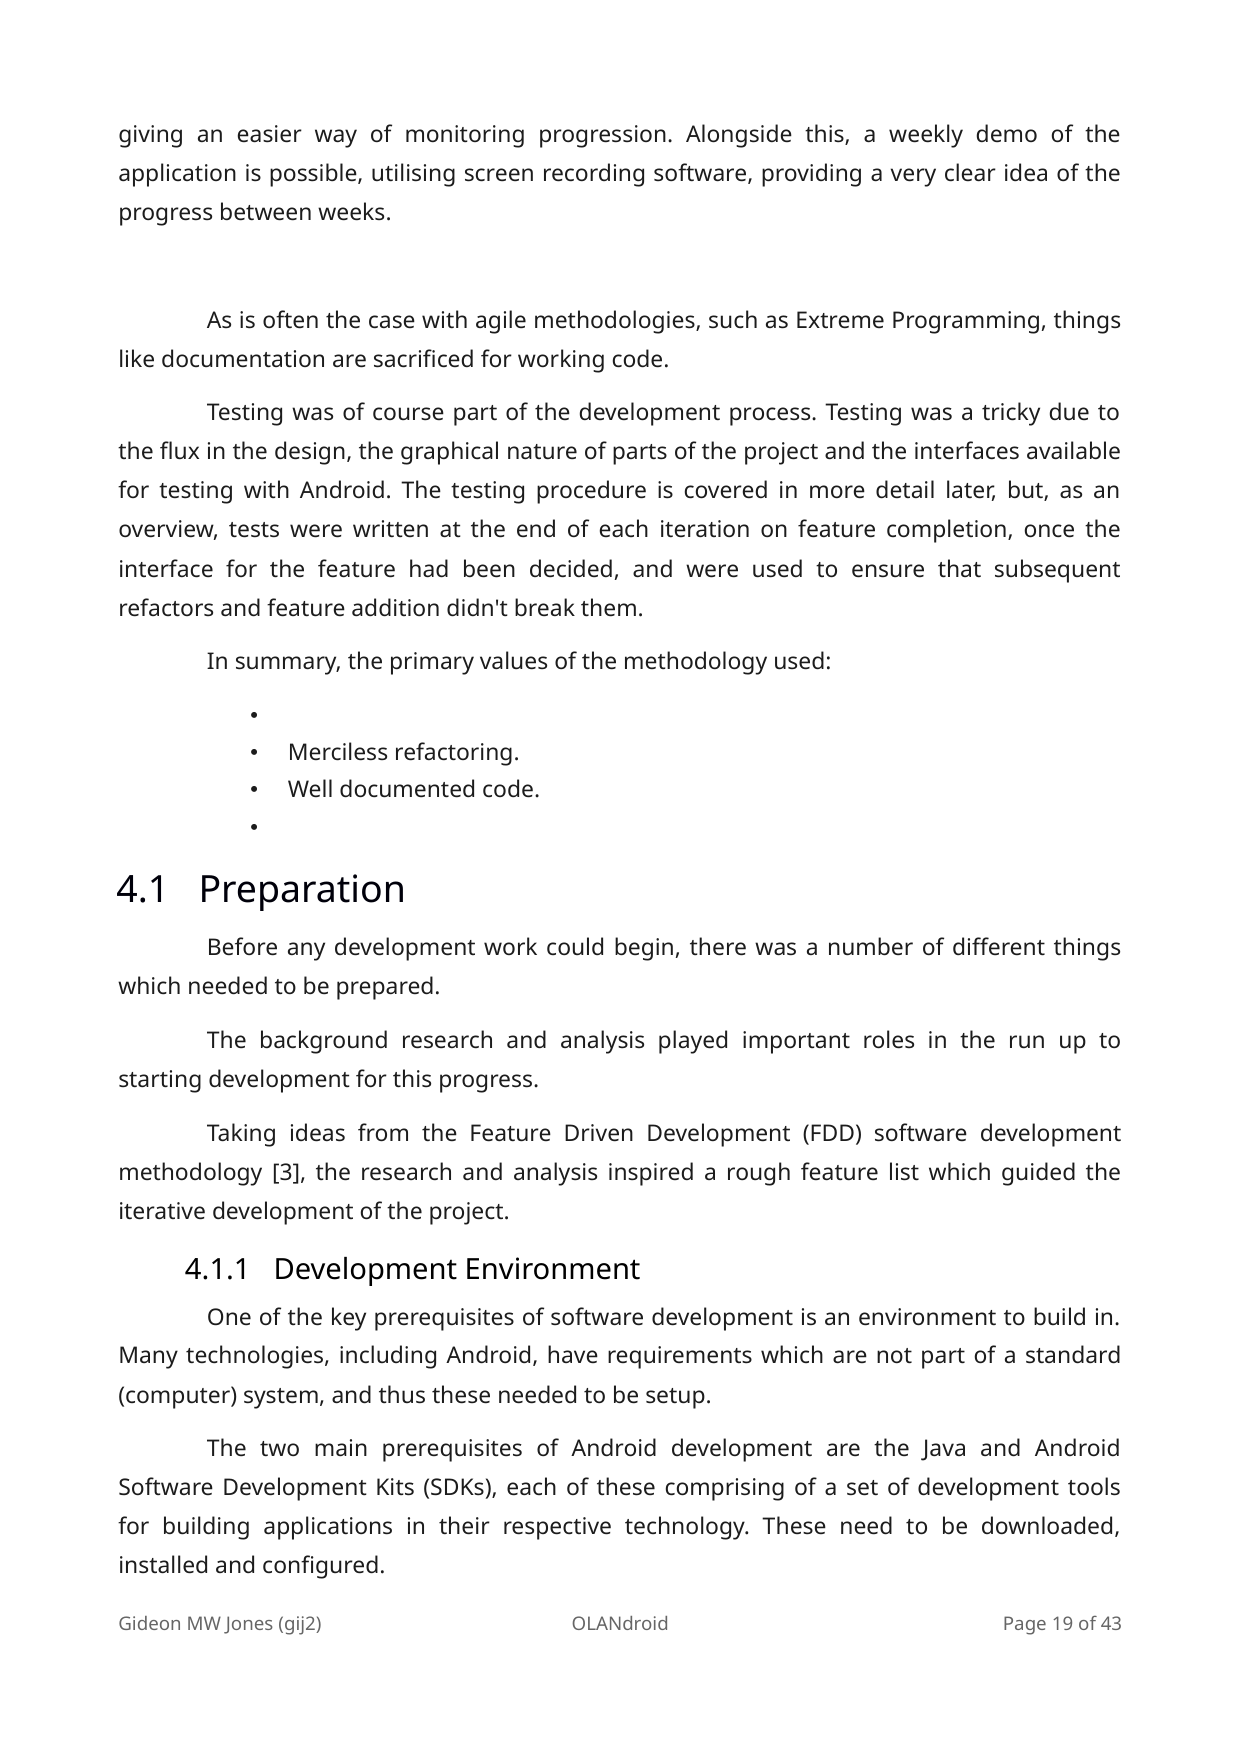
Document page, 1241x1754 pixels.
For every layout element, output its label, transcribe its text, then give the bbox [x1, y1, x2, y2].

list Well documented code. [250, 773, 1122, 804]
text Before any development work could begin, there was a number of different things which needed to be prepared. [118, 931, 1122, 1001]
text In summary, the primary values of the methodology used: [118, 645, 1122, 676]
text Taking ideas from the Feature Driven Development (FDD) software development methodology [3], the research and analysis inspired a rough feature list which guided the iterative development of the project. [118, 1116, 1122, 1226]
text As is often the case with agile methodologies, such as Extreme Programming, things like documentation are sacrificed for working code. [118, 303, 1122, 374]
list Merciless refactoring. [250, 736, 1122, 767]
text The two main prerequisites of Android development are the Java and Android Software Development Kits (SDKs), each of these comprising of a set of development tools for building applications in their respective technology. These need to be downloaded, installed and configured. [118, 1432, 1122, 1581]
text giving an easier way of monitoring progression. Alongside this, a weekly demo of the application is possible, utilising screen recording software, providing a very clear idea of the progress between weeks. [118, 118, 1122, 227]
text One of the key prerequisites of software development is an environment to build in. Many technologies, including Android, have requirements which are not part of a standard (computer) system, and thus these needed to be setup. [118, 1300, 1122, 1410]
text The background research and analysis played important roles in the run up to starting development for this progress. [118, 1024, 1122, 1094]
subtitle Preparation [106, 862, 1122, 913]
text Testing was of course part of the development process. Testing was a tricky due to the flux in the design, the graphical nature of parts of the project and the interfaces available for testing with Android. The testing procedure is covered in more detail later, but, as an overview, tests were written at the end of each iteration on feature completion, once the interface for the feature had been decided, and were used to ensure that subsequent refactors and feature addition didn't break them. [118, 396, 1122, 623]
subtitle Development Environment [177, 1248, 1122, 1288]
